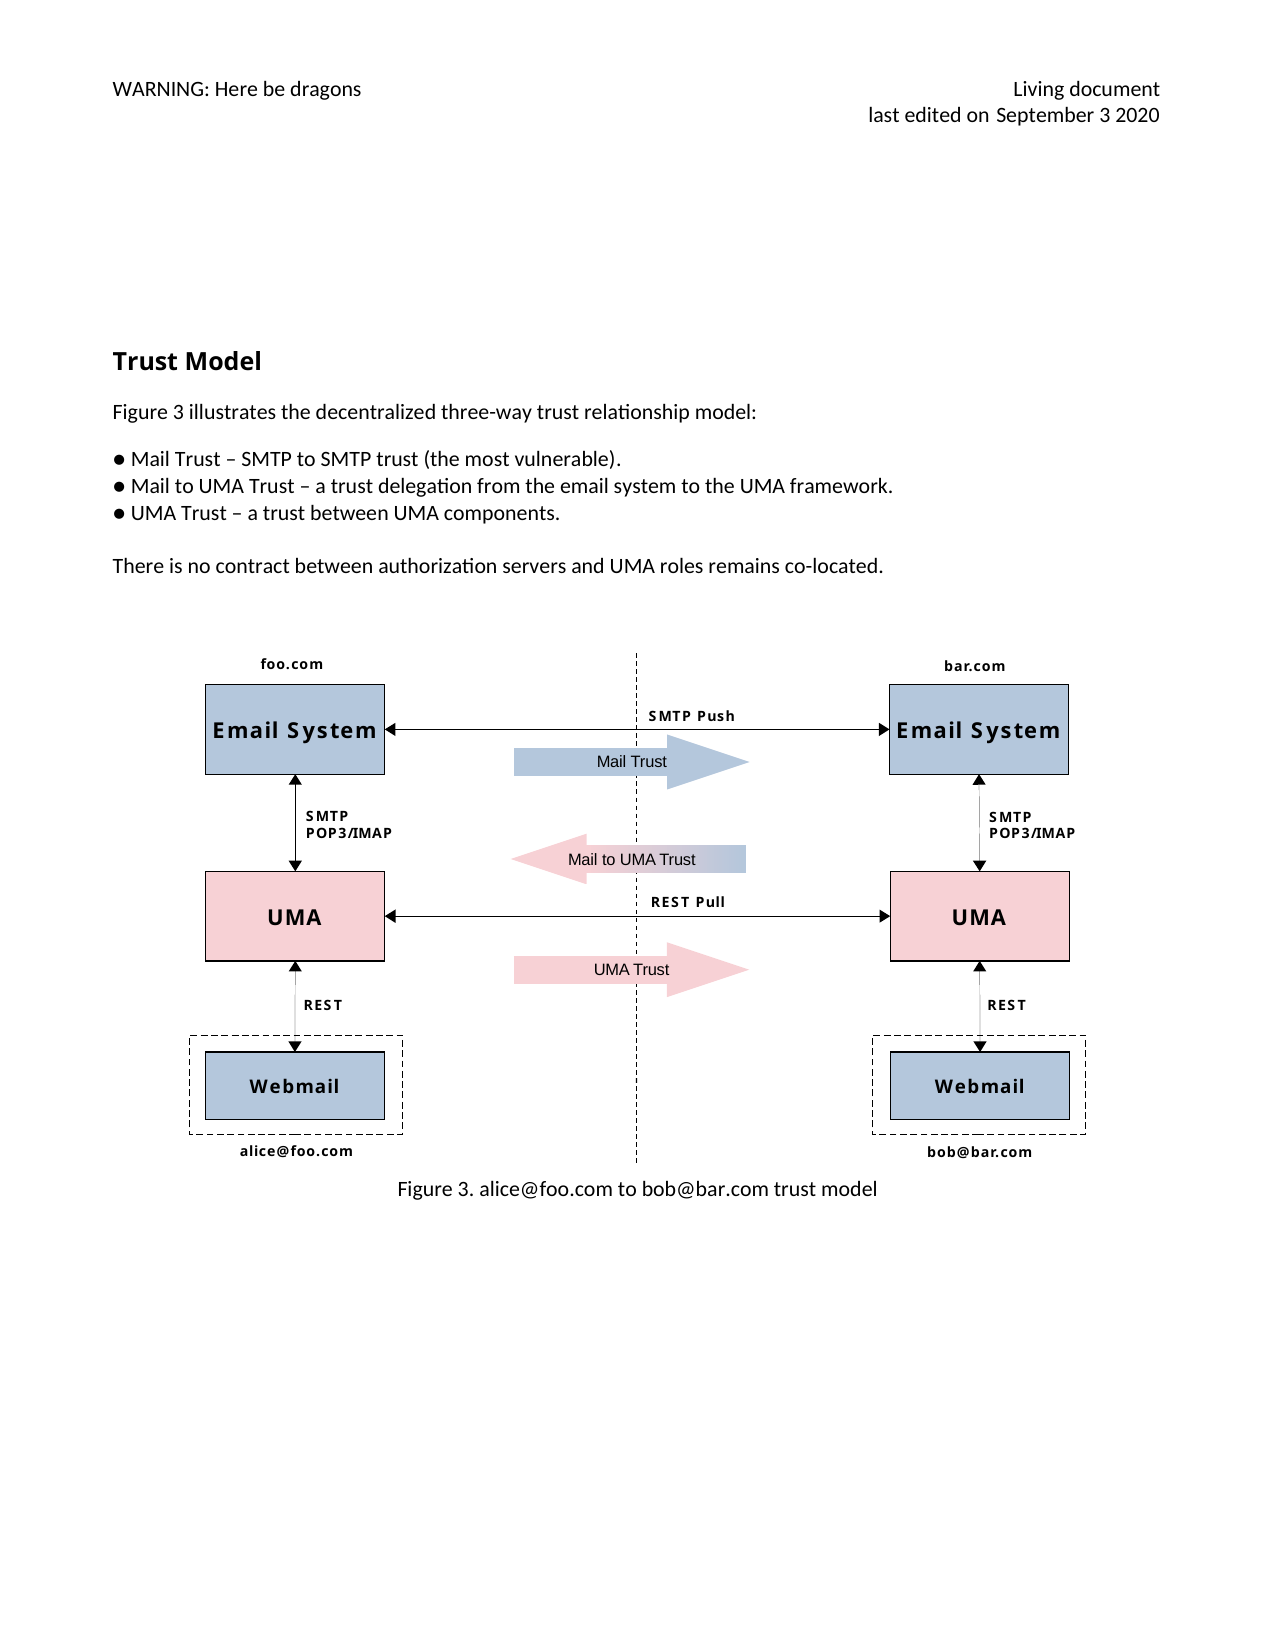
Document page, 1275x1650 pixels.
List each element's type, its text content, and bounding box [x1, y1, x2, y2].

text Figure 3 illustrates the decentralized three-way trust relationship model: [112, 398, 1162, 425]
text ● Mail to UMA Trust – a trust delegation from the email system to the UMA framework. [112, 472, 1162, 499]
text Trust Model [112, 343, 1162, 377]
text There is no contract between authorization servers and UMA roles remains co-located. [112, 552, 1162, 579]
text ● Mail Trust – SMTP to SMTP trust (the most vulnerable). [112, 446, 1162, 472]
text Figure 3. alice@foo.com to bob@bar.com trust model [112, 1176, 1162, 1202]
text ● UMA Trust – a trust between UMA components. [112, 499, 1162, 526]
